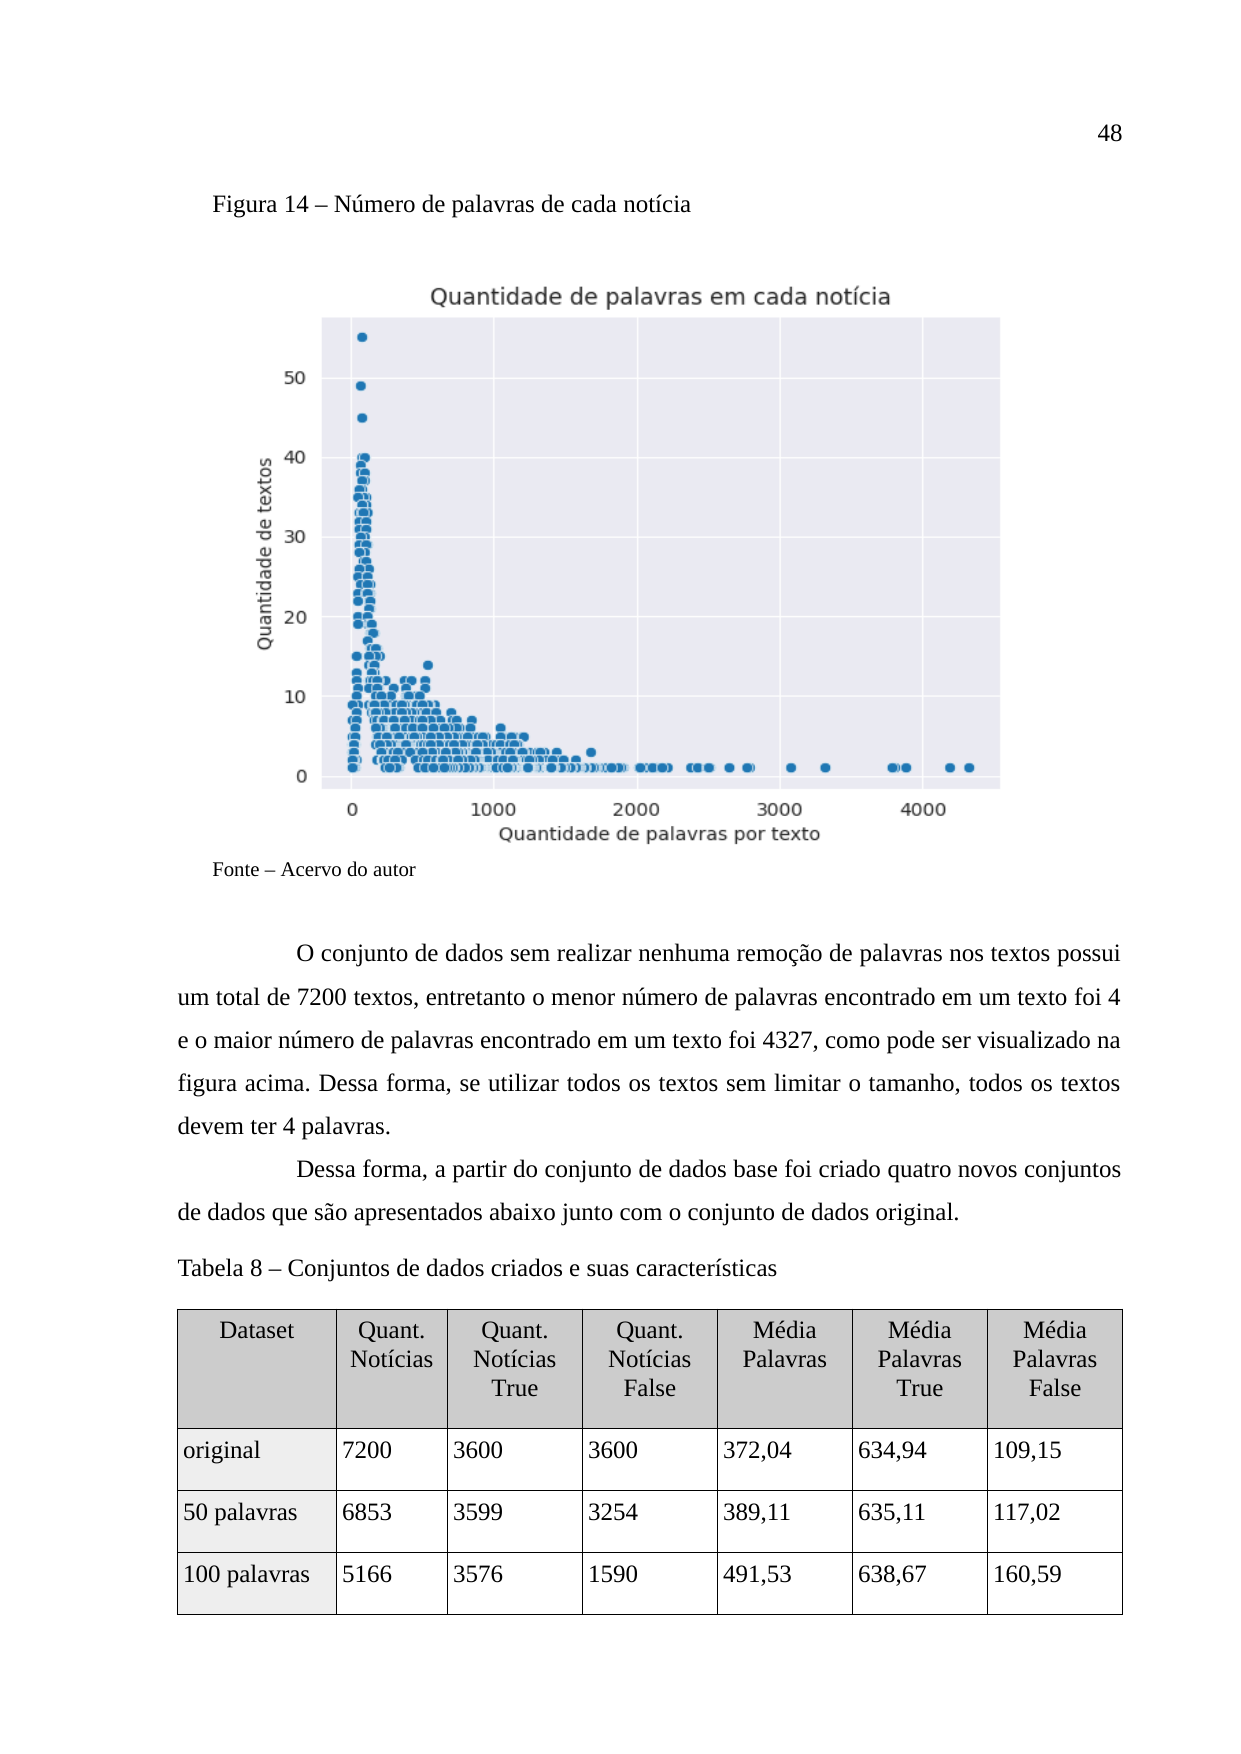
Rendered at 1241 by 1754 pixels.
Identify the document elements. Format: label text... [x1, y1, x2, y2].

text Tabela 8 – Conjuntos de dados criados e suas características [177, 1253, 1122, 1282]
table_cell 635,11 [853, 1491, 987, 1552]
table_cell 3254 [583, 1491, 717, 1552]
table_cell 372,04 [718, 1429, 852, 1490]
table_cell 100 palavras [178, 1553, 336, 1614]
table_cell 160,59 [988, 1553, 1122, 1614]
table_header Média Palavras False [988, 1310, 1122, 1428]
text Fonte – Acervo do autor [212, 857, 1087, 881]
table_header Dataset [178, 1310, 336, 1428]
table_cell 109,15 [988, 1429, 1122, 1490]
table_cell 3599 [448, 1491, 582, 1552]
table_header Quant. Notícias [337, 1310, 447, 1428]
table_cell 638,67 [853, 1553, 987, 1614]
table_cell original [178, 1429, 336, 1490]
table_header Quant. Notícias True [448, 1310, 582, 1428]
picture [212, 242, 1088, 857]
table_header Média Palavras True [853, 1310, 987, 1428]
table_cell 491,53 [718, 1553, 852, 1614]
table_cell 50 palavras [178, 1491, 336, 1552]
text O conjunto de dados sem realizar nenhuma remoção de palavras nos textos possui um total de 7200 textos, entretanto o menor número de palavras encontrado em um texto foi 4 e o maior número de palavras encontrado em um texto foi 4327, como pode ser visualizado na figura acima. Dessa forma, se utilizar todos os textos sem limitar o tamanho, todos os textos devem ter 4 palavras. [177, 938, 1122, 1140]
table_cell 7200 [337, 1429, 447, 1490]
table_cell 3600 [448, 1429, 582, 1490]
table_cell 6853 [337, 1491, 447, 1552]
table_cell 117,02 [988, 1491, 1122, 1552]
table_cell 3600 [583, 1429, 717, 1490]
table_cell 5166 [337, 1553, 447, 1614]
table_header Média Palavras [718, 1310, 852, 1428]
text Dessa forma, a partir do conjunto de dados base foi criado quatro novos conjuntos de dados que são apresentados abaixo junto com o conjunto de dados original. [177, 1154, 1122, 1226]
table_header Quant. Notícias False [583, 1310, 717, 1428]
table_cell 1590 [583, 1553, 717, 1614]
text Figura 14 – Número de palavras de cada notícia [212, 189, 1087, 218]
table_cell 634,94 [853, 1429, 987, 1490]
table_cell 389,11 [718, 1491, 852, 1552]
table_cell 3576 [448, 1553, 582, 1614]
